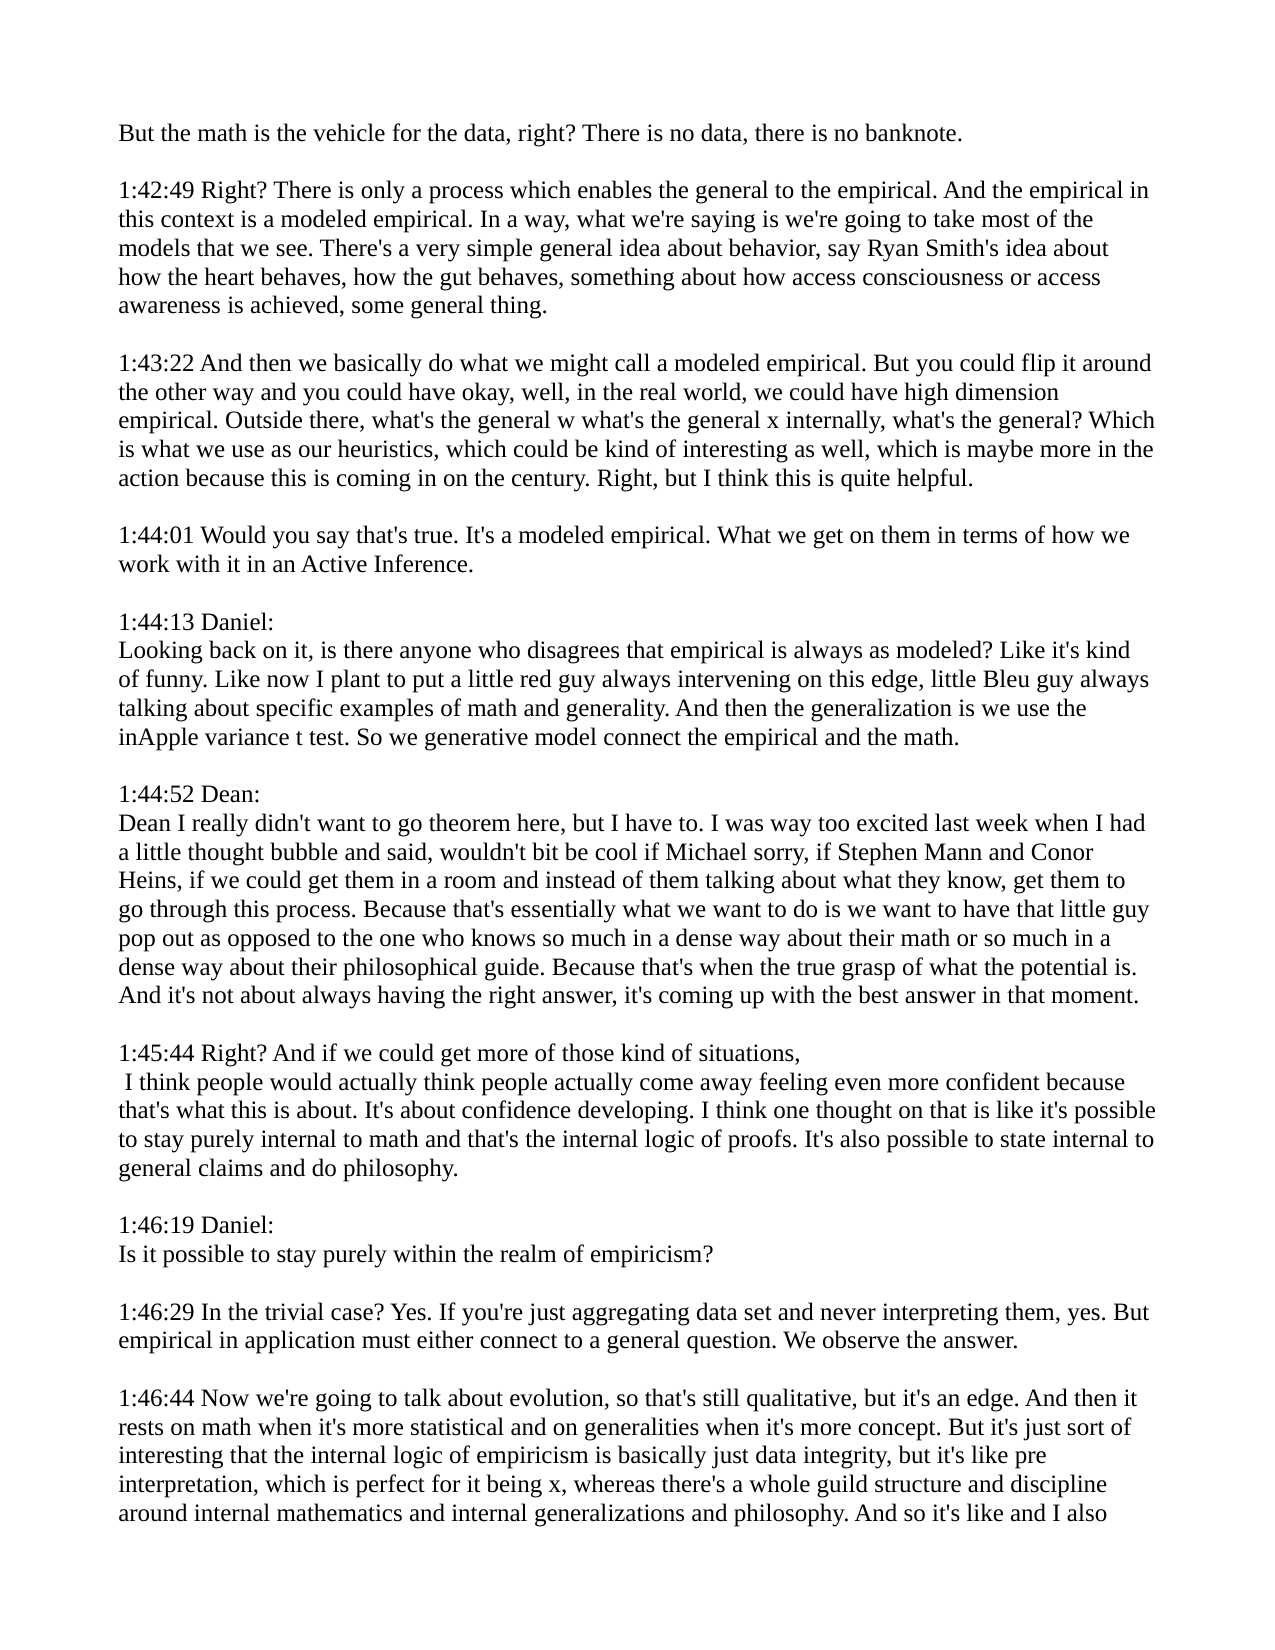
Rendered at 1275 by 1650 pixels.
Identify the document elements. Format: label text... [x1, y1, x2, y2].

text But the math is the vehicle for the data, right? There is no data, there is no banknote. 1:42:49 Right? There is only a process which enables the general to the empirical. And the empirical in this context is a modeled empirical. In a way, what we're saying is we're going to take most of the models that we see. There's a very simple general idea about behavior, say Ryan Smith's idea about how the heart behaves, how the gut behaves, something about how access consciousness or access awareness is achieved, some general thing. 1:43:22 And then we basically do what we might call a modeled empirical. But you could flip it around the other way and you could have okay, well, in the real world, we could have high dimension empirical. Outside there, what's the general w what's the general x internally, what's the general? Which is what we use as our heuristics, which could be kind of interesting as well, which is maybe more in the action because this is coming in on the century. Right, but I think this is quite helpful. 1:44:01 Would you say that's true. It's a modeled empirical. What we get on them in terms of how we work with it in an Active Inference. 1:44:13 Daniel: Looking back on it, is there anyone who disagrees that empirical is always as modeled? Like it's kind of funny. Like now I plant to put a little red guy always intervening on this edge, little Bleu guy always talking about specific examples of math and generality. And then the generalization is we use the inApple variance t test. So we generative model connect the empirical and the math. 1:44:52 Dean: Dean I really didn't want to go theorem here, but I have to. I was way too excited last week when I had a little thought bubble and said, wouldn't bit be cool if Michael sorry, if Stephen Mann and Conor Heins, if we could get them in a room and instead of them talking about what they know, get them to go through this process. Because that's essentially what we want to do is we want to have that little guy pop out as opposed to the one who knows so much in a dense way about their math or so much in a dense way about their philosophical guide. Because that's when the true grasp of what the potential is. And it's not about always having the right answer, it's coming up with the best answer in that moment. 1:45:44 Right? And if we could get more of those kind of situations, [118, 118, 1157, 1067]
text I think people would actually think people actually come away feeling even more confident because that's what this is about. It's about confidence developing. I think one thought on that is like it's possible to stay purely internal to math and that's the internal logic of proofs. It's also possible to state internal to general claims and do philosophy. 1:46:19 Daniel: Is it possible to stay purely within the realm of empiricism? 1:46:29 In the trivial case? Yes. If you're just aggregating data set and never interpreting them, yes. But empirical in application must either connect to a general question. We observe the answer. 1:46:44 Now we're going to talk about evolution, so that's still qualitative, but it's an edge. And then it rests on math when it's more statistical and on generalities when it's more concept. But it's just sort of interesting that the internal logic of empiricism is basically just data integrity, but it's like pre interpretation, which is perfect for it being x, whereas there's a whole guild structure and discipline around internal mathematics and internal generalizations and philosophy. And so it's like and I also [118, 1067, 1157, 1527]
